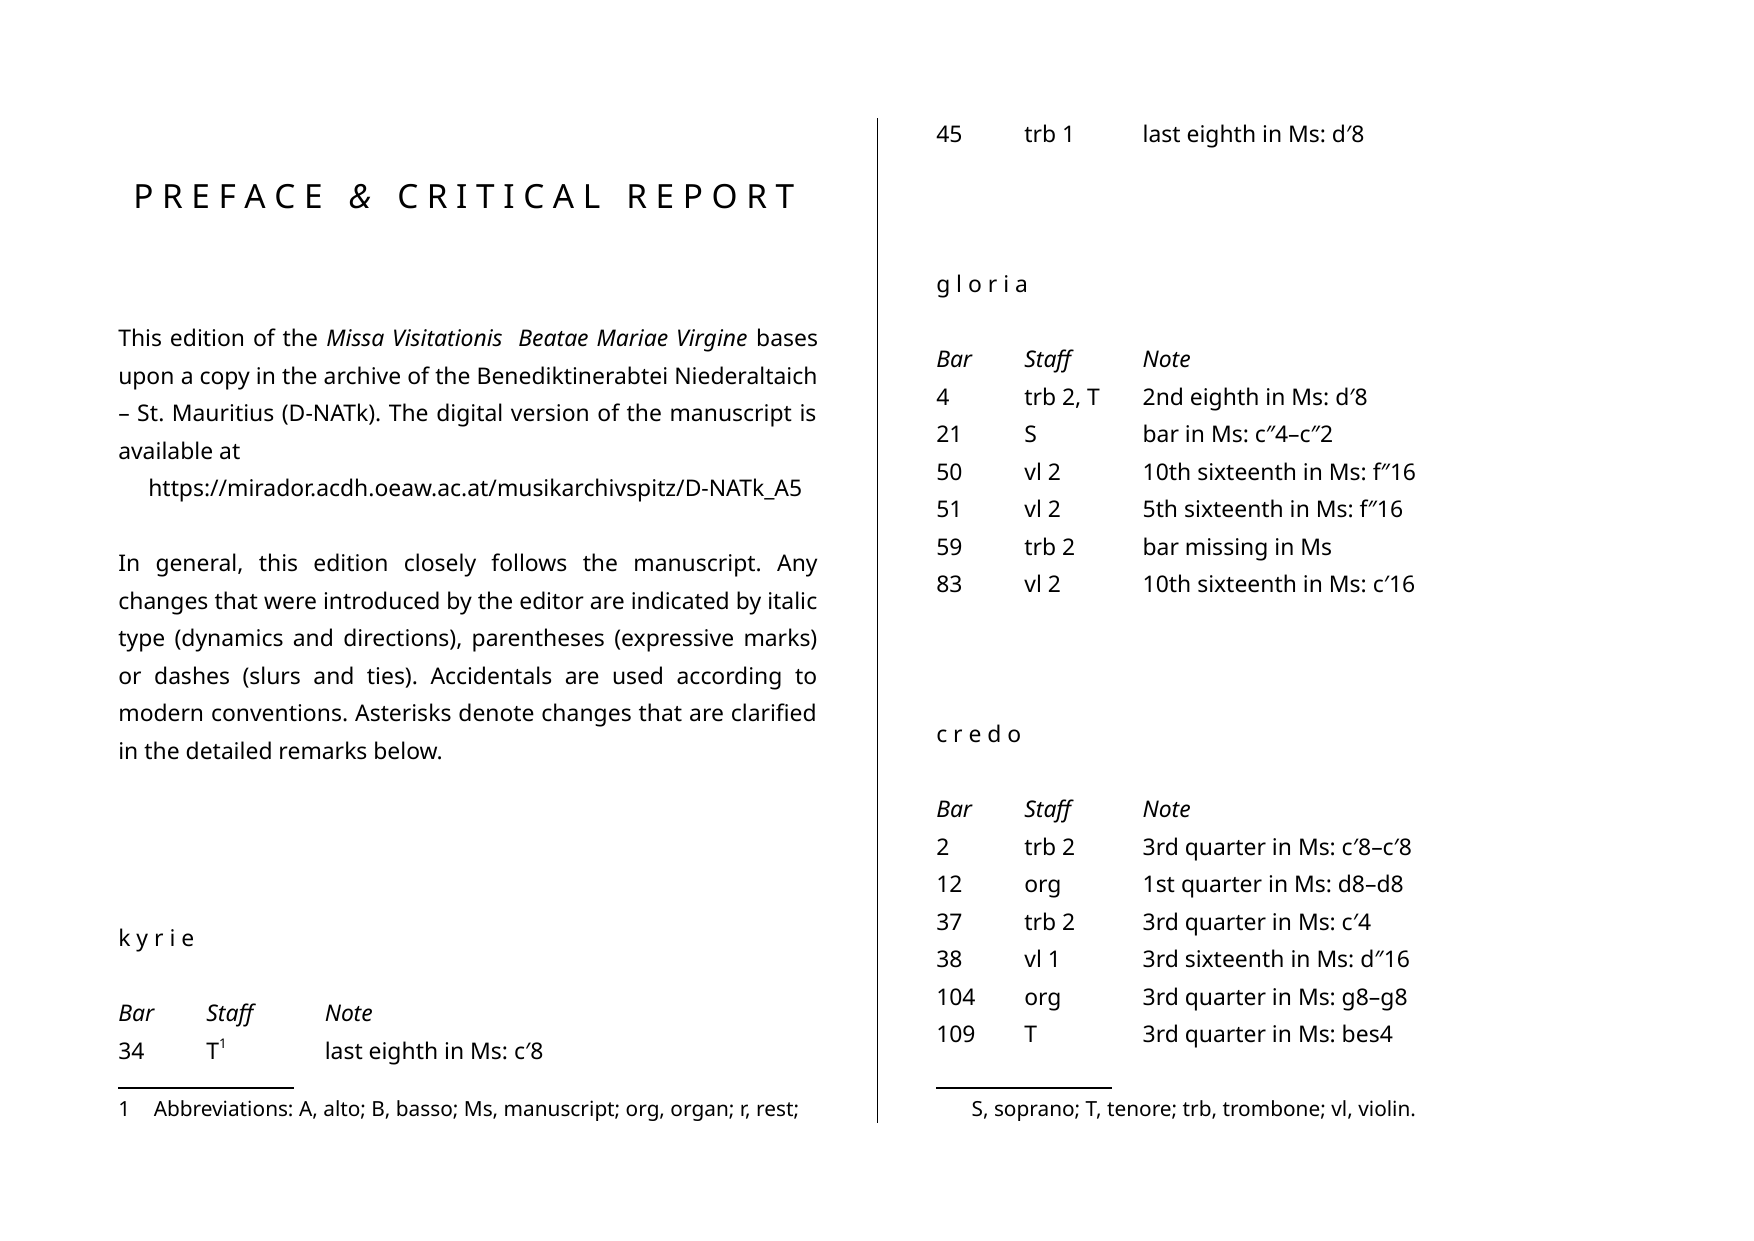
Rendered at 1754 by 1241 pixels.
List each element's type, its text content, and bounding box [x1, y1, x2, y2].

text Abbreviations: A, alto; B, basso; Ms, manuscript; org, organ; r, rest; [118, 1094, 818, 1122]
text Bar Staff Note 34 T last eighth in Ms: c′8 [118, 997, 818, 1066]
text https://mirador.acdh.oeaw.ac.at/musikarchivspitz/D-NATk_A5 [118, 472, 818, 504]
text This edition of the Missa Visitationis Beatae Mariae Virgine bases upon a copy in the archive of the Benediktinerabtei Niederaltaich – St. Mauritius (D-NATk). The digital version of the manuscript is available at [118, 322, 818, 466]
text 45 trb 1 last eighth in Ms: d′8 g l o r i a [936, 118, 1636, 299]
text Bar Staff Note 4 trb 2, T 2nd eighth in Ms: d′8 21 S bar in Ms: c″4–c″2 50 vl 2 10th sixteenth in Ms: f″16 51 vl 2 5th sixteenth in Ms: f″16 59 trb 2 bar missing in Ms 83 vl 2 10th sixteenth in Ms: c′16 c r e d o [936, 343, 1636, 749]
text Bar Staff Note 2 trb 2 3rd quarter in Ms: c′8–c′8 12 org 1st quarter in Ms: d8–d8 37 trb 2 3rd quarter in Ms: c′4 38 vl 1 3rd sixteenth in Ms: d″16 104 org 3rd quarter in Ms: g8–g8 109 T 3rd quarter in Ms: bes4 [936, 793, 1636, 1049]
text S, soprano; T, tenore; trb, trombone; vl, violin. [936, 1094, 1636, 1122]
text k y r i e [118, 922, 818, 954]
text P R E F A C E & C R I T I C A L R E P O R T [118, 173, 818, 218]
text In general, this edition closely follows the manuscript. Any changes that were introduced by the editor are indicated by italic type (dynamics and directions), parentheses (expressive marks) or dashes (slurs and ties). Accidentals are used according to modern conventions. Asterisks denote changes that are clarified in the detailed remarks below. [118, 547, 818, 766]
